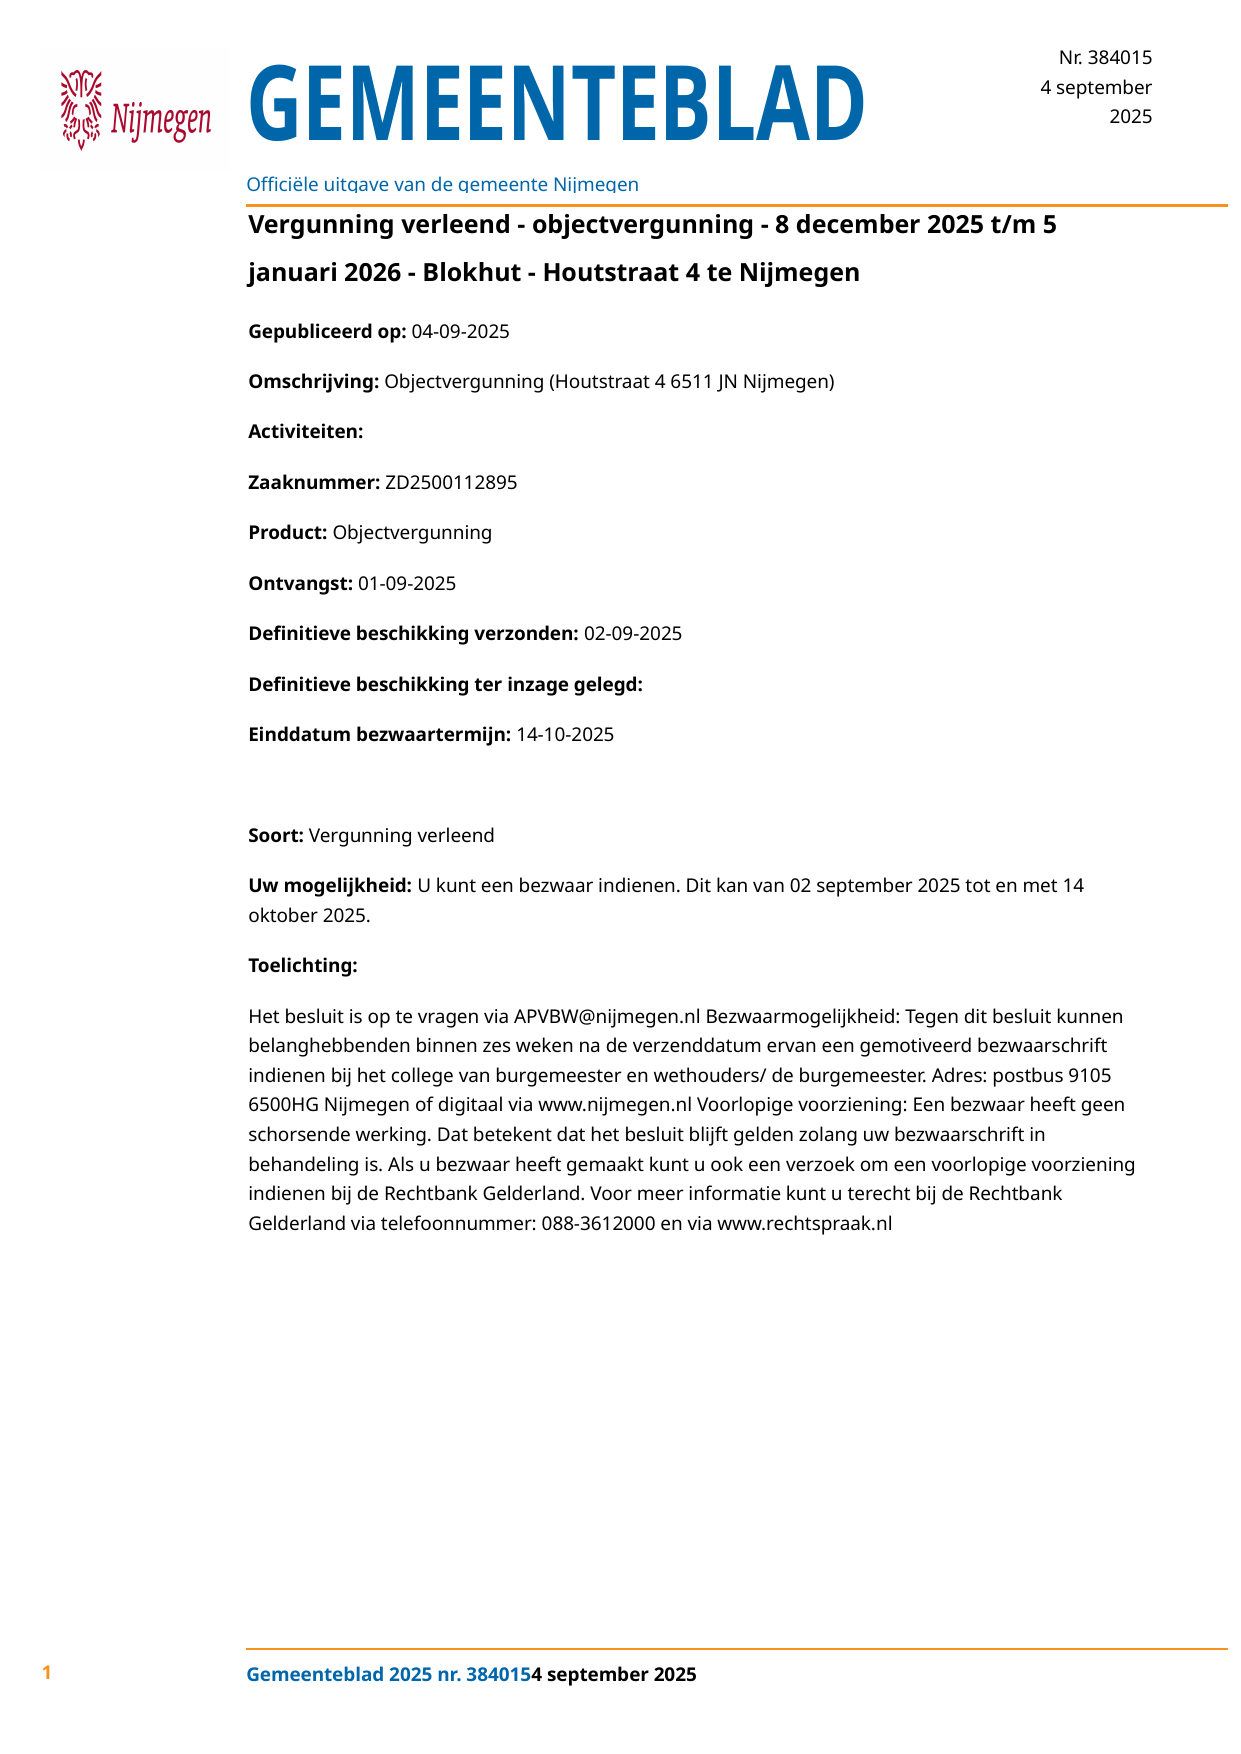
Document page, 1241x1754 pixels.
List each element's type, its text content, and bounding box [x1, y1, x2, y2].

text Ontvangst: 01-09-2025 [248, 570, 1152, 596]
text Toelichting: [248, 952, 1152, 978]
text Het besluit is op te vragen via APVBW@nijmegen.nl Bezwaarmogelijkheid: Tegen dit besluit kunnen belanghebbenden binnen zes weken na de verzenddatum ervan een gemotiveerd bezwaarschrift indienen bij het college van burgemeester en wethouders/ de burgemeester. Adres: postbus 9105 6500HG Nijmegen of digitaal via www.nijmegen.nl Voorlopige voorziening: Een bezwaar heeft geen schorsende werking. Dat betekent dat het besluit blijft gelden zolang uw bezwaarschrift in behandeling is. Als u bezwaar heeft gemaakt kunt u ook een verzoek om een voorlopige voorziening indienen bij de Rechtbank Gelderland. Voor meer informatie kunt u terecht bij de Rechtbank Gelderland via telefoonnummer: 088-3612000 en via www.rechtspraak.nl [248, 1003, 1152, 1236]
text Uw mogelijkheid: U kunt een bezwaar indienen. Dit kan van 02 september 2025 tot en met 14 oktober 2025. [248, 872, 1152, 928]
text Omschrijving: Objectvergunning (Houtstraat 4 6511 JN Nijmegen) [248, 368, 1152, 394]
text Activiteiten: [248, 419, 1152, 444]
text Zaaknummer: ZD2500112895 [248, 469, 1152, 495]
picture [41, 47, 231, 172]
text Product: Objectvergunning [248, 519, 1152, 545]
text Soort: Vergunning verleend [248, 822, 1152, 848]
text Vergunning verleend - objectvergunning - 8 december 2025 t/m 5 januari 2026 - Blokhut - Houtstraat 4 te Nijmegen [248, 207, 1152, 288]
text Definitieve beschikking verzonden: 02-09-2025 [248, 620, 1152, 646]
text Einddatum bezwaartermijn: 14-10-2025 [248, 721, 1152, 747]
text Definitieve beschikking ter inzage gelegd: [248, 671, 1152, 697]
text Gepubliceerd op: 04-09-2025 [248, 318, 1152, 344]
